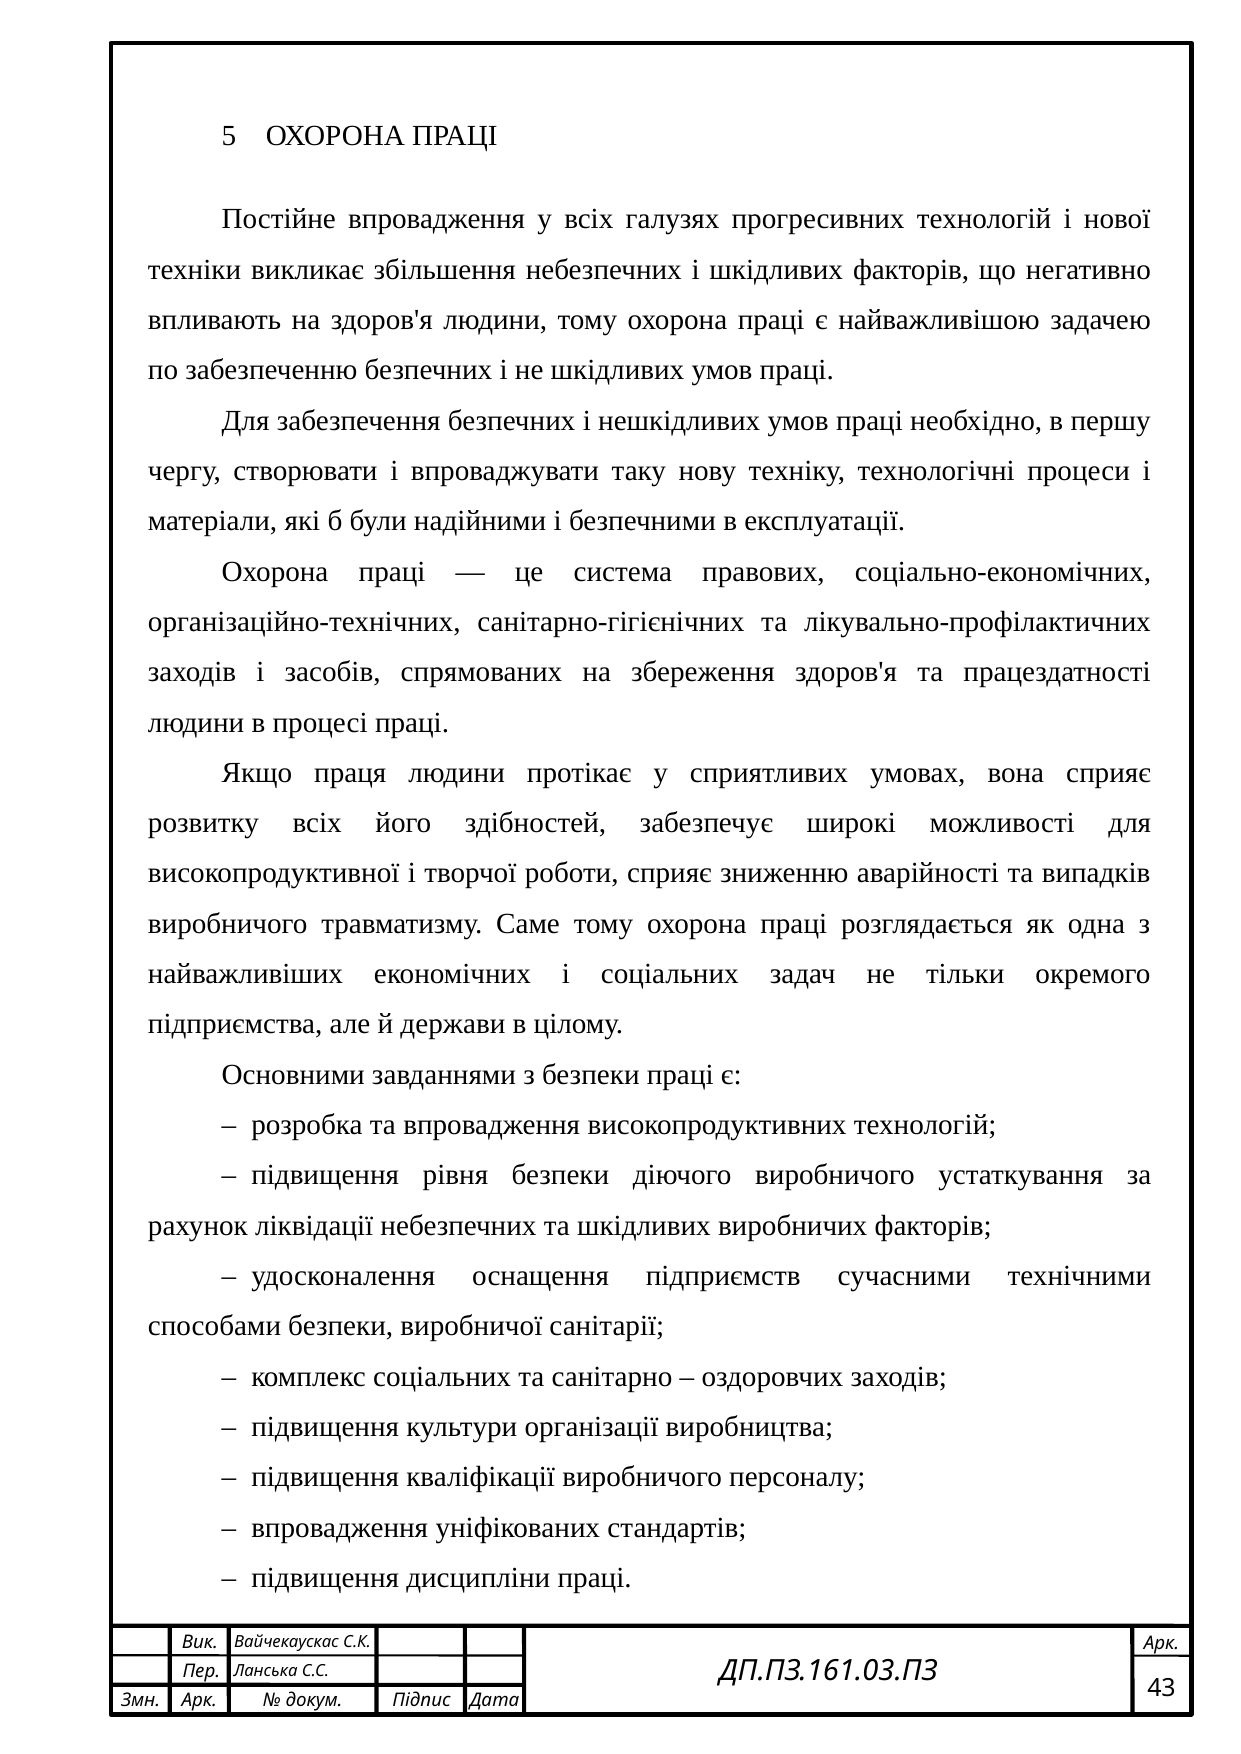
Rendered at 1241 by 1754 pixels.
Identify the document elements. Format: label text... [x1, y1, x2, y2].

text – удосконалення оснащення підприємств сучасними технічними способами безпеки, виробничої санітарії; [148, 1258, 1152, 1342]
text 5 охорона праці [148, 118, 1152, 152]
text – впровадження уніфікованих стандартів; [148, 1510, 1152, 1543]
text – комплекс соціальних та санітарно – оздоровчих заходів; [148, 1359, 1152, 1392]
text – підвищення рівня безпеки діючого виробничого устаткування за рахунок ліквідації небезпечних та шкідливих виробничих факторів; [148, 1157, 1152, 1241]
text Охорона праці — це система правових, соціально-економічних, організаційно-технічних, санітарно-гігієнічних та лікувально-профілактичних заходів і засобів, спрямованих на збереження здоров'я та працездатності людини в процесі праці. [148, 554, 1152, 738]
text – підвищення дисципліни праці. [148, 1560, 1152, 1593]
text – підвищення культури організації виробництва; [148, 1409, 1152, 1443]
text Основними завданнями з безпеки праці є: [148, 1057, 1152, 1090]
text – розробка та впровадження високопродуктивних технологій; [148, 1107, 1152, 1141]
text – підвищення кваліфікації виробничого персоналу; [148, 1459, 1152, 1493]
text Якщо праця людини протікає у сприятливих умовах, вона сприяє розвитку всіх його здібностей, забезпечує широкі можливості для високопродуктивної і творчої роботи, сприяє зниженню аварійності та випадків виробничого травматизму. Саме тому охорона праці розглядається як одна з найважливіших економічних і соціальних задач не тільки окремого підприємства, але й держави в цілому. [148, 755, 1152, 1040]
text Постійне впровадження у всіх галузях прогресивних технологій і нової техніки викликає збільшення небезпечних і шкідливих факторів, що негативно впливають на здоров'я людини, тому охорона праці є найважливішою задачею по забезпеченню безпечних і не шкідливих умов праці. [148, 202, 1152, 386]
text Для забезпечення безпечних і нешкідливих умов праці необхідно, в першу чергу, створювати і впроваджувати таку нову техніку, технологічні процеси і матеріали, які б були надійними і безпечними в експлуатації. [148, 403, 1152, 537]
